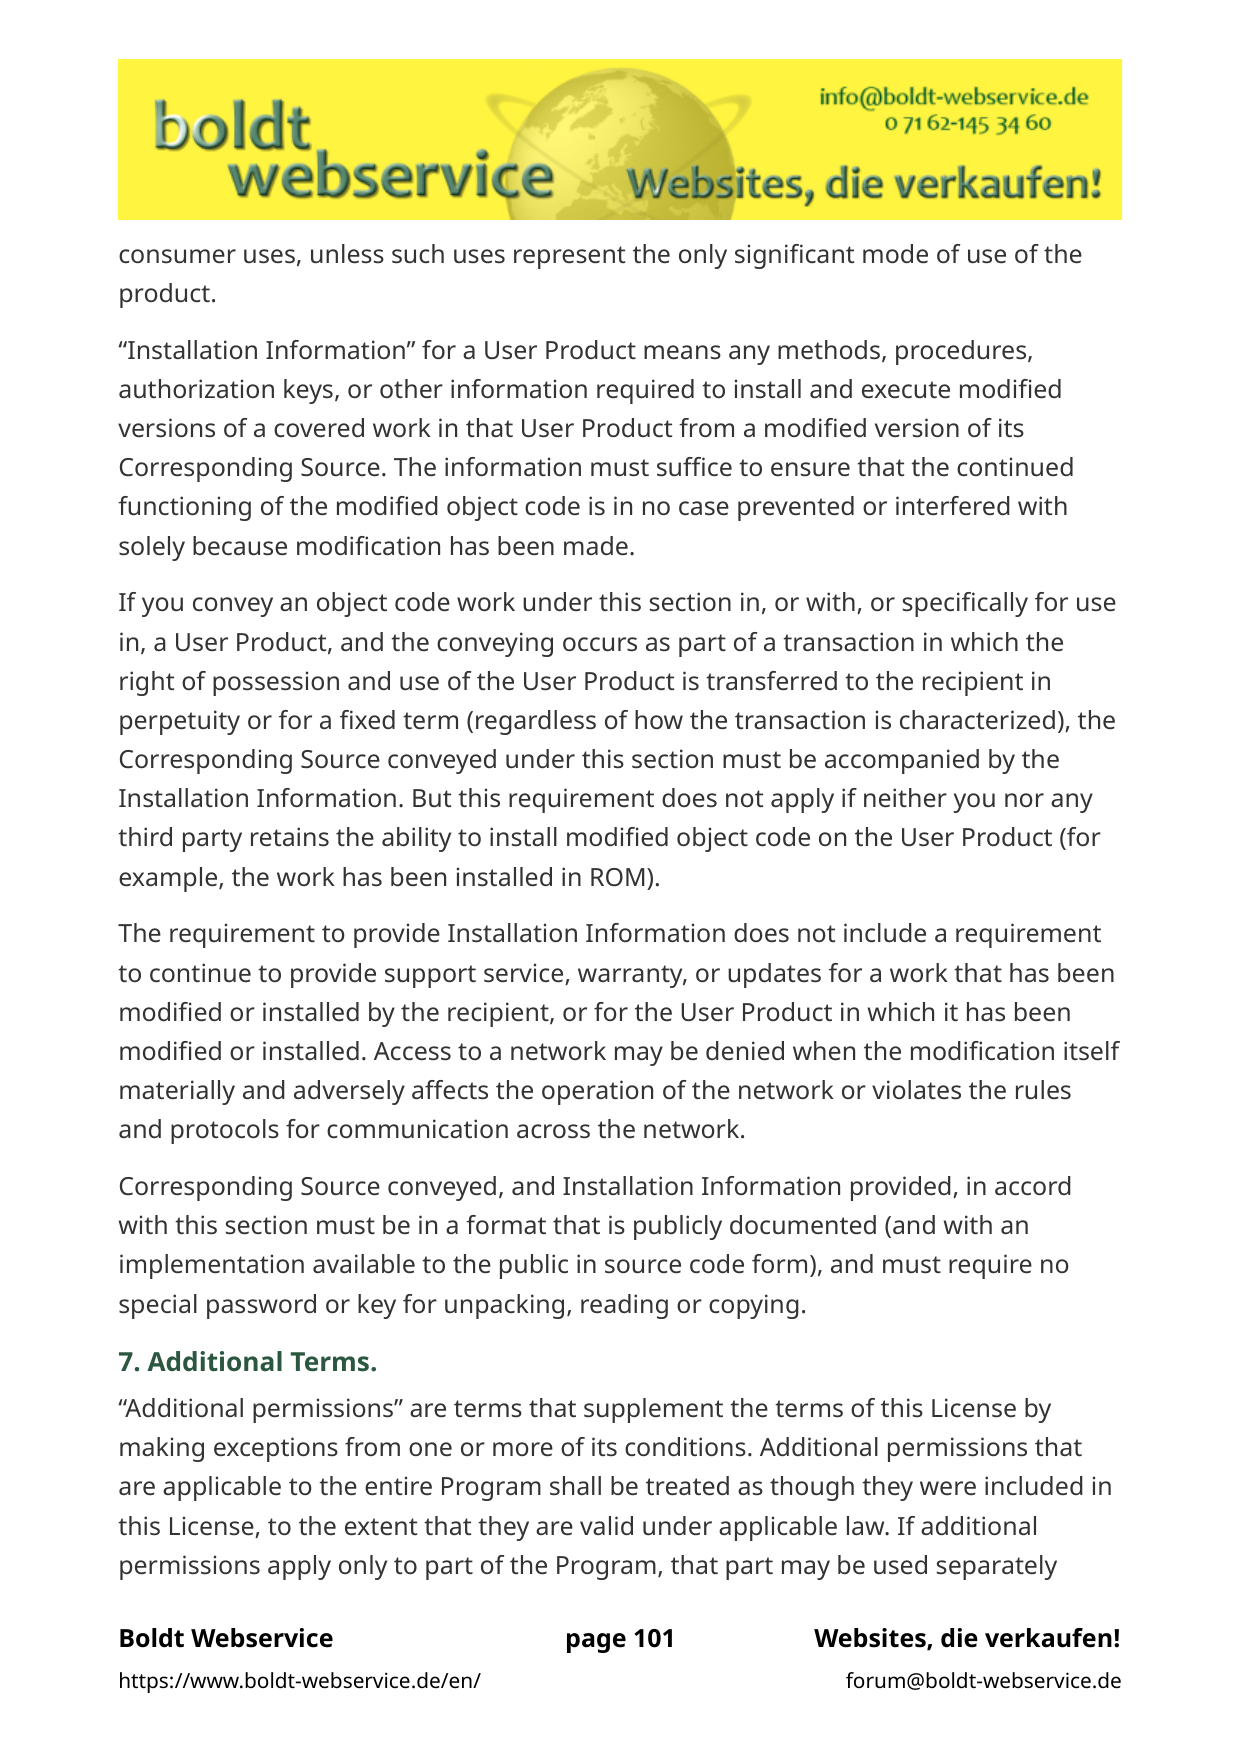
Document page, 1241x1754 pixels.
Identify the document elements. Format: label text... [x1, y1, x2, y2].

subtitle 7. Additional Terms. [118, 1343, 1122, 1379]
picture [118, 59, 1123, 220]
text If you convey an object code work under this section in, or with, or specifically for use in, a User Product, and the conveying occurs as part of a transaction in which the right of possession and use of the User Product is transferred to the recipient in perpetuity or for a fixed term (regardless of how the transaction is characterized), the Corresponding Source conveyed under this section must be accompanied by the Installation Information. But this requirement does not apply if neither you nor any third party retains the ability to install modified object code on the User Product (for example, the work has been installed in ROM). [118, 585, 1122, 893]
text Corresponding Source conveyed, and Installation Information provided, in accord with this section must be in a format that is publicly documented (and with an implementation available to the public in source code form), and must require no special password or key for unpacking, reading or copying. [118, 1169, 1122, 1320]
text “Installation Information” for a User Product means any methods, procedures, authorization keys, or other information required to install and execute modified versions of a covered work in that User Product from a modified version of its Corresponding Source. The information must suffice to ensure that the continued functioning of the modified object code is in no case prevented or interfered with solely because modification has been made. [118, 332, 1122, 562]
text consumer uses, unless such uses represent the only significant mode of use of the product. [118, 236, 1122, 309]
text The requirement to provide Installation Information does not include a requirement to continue to provide support service, warranty, or updates for a work that has been modified or installed by the recipient, or for the User Product in which it has been modified or installed. Access to a network may be denied when the modification itself materially and adversely affects the operation of the network or violates the rules and protocols for communication across the network. [118, 916, 1122, 1146]
text “Additional permissions” are terms that supplement the terms of this License by making exceptions from one or more of its conditions. Additional permissions that are applicable to the entire Program shall be treated as though they were included in this License, to the extent that they are valid under applicable law. If additional permissions apply only to part of the Program, that part may be used separately [118, 1391, 1122, 1581]
